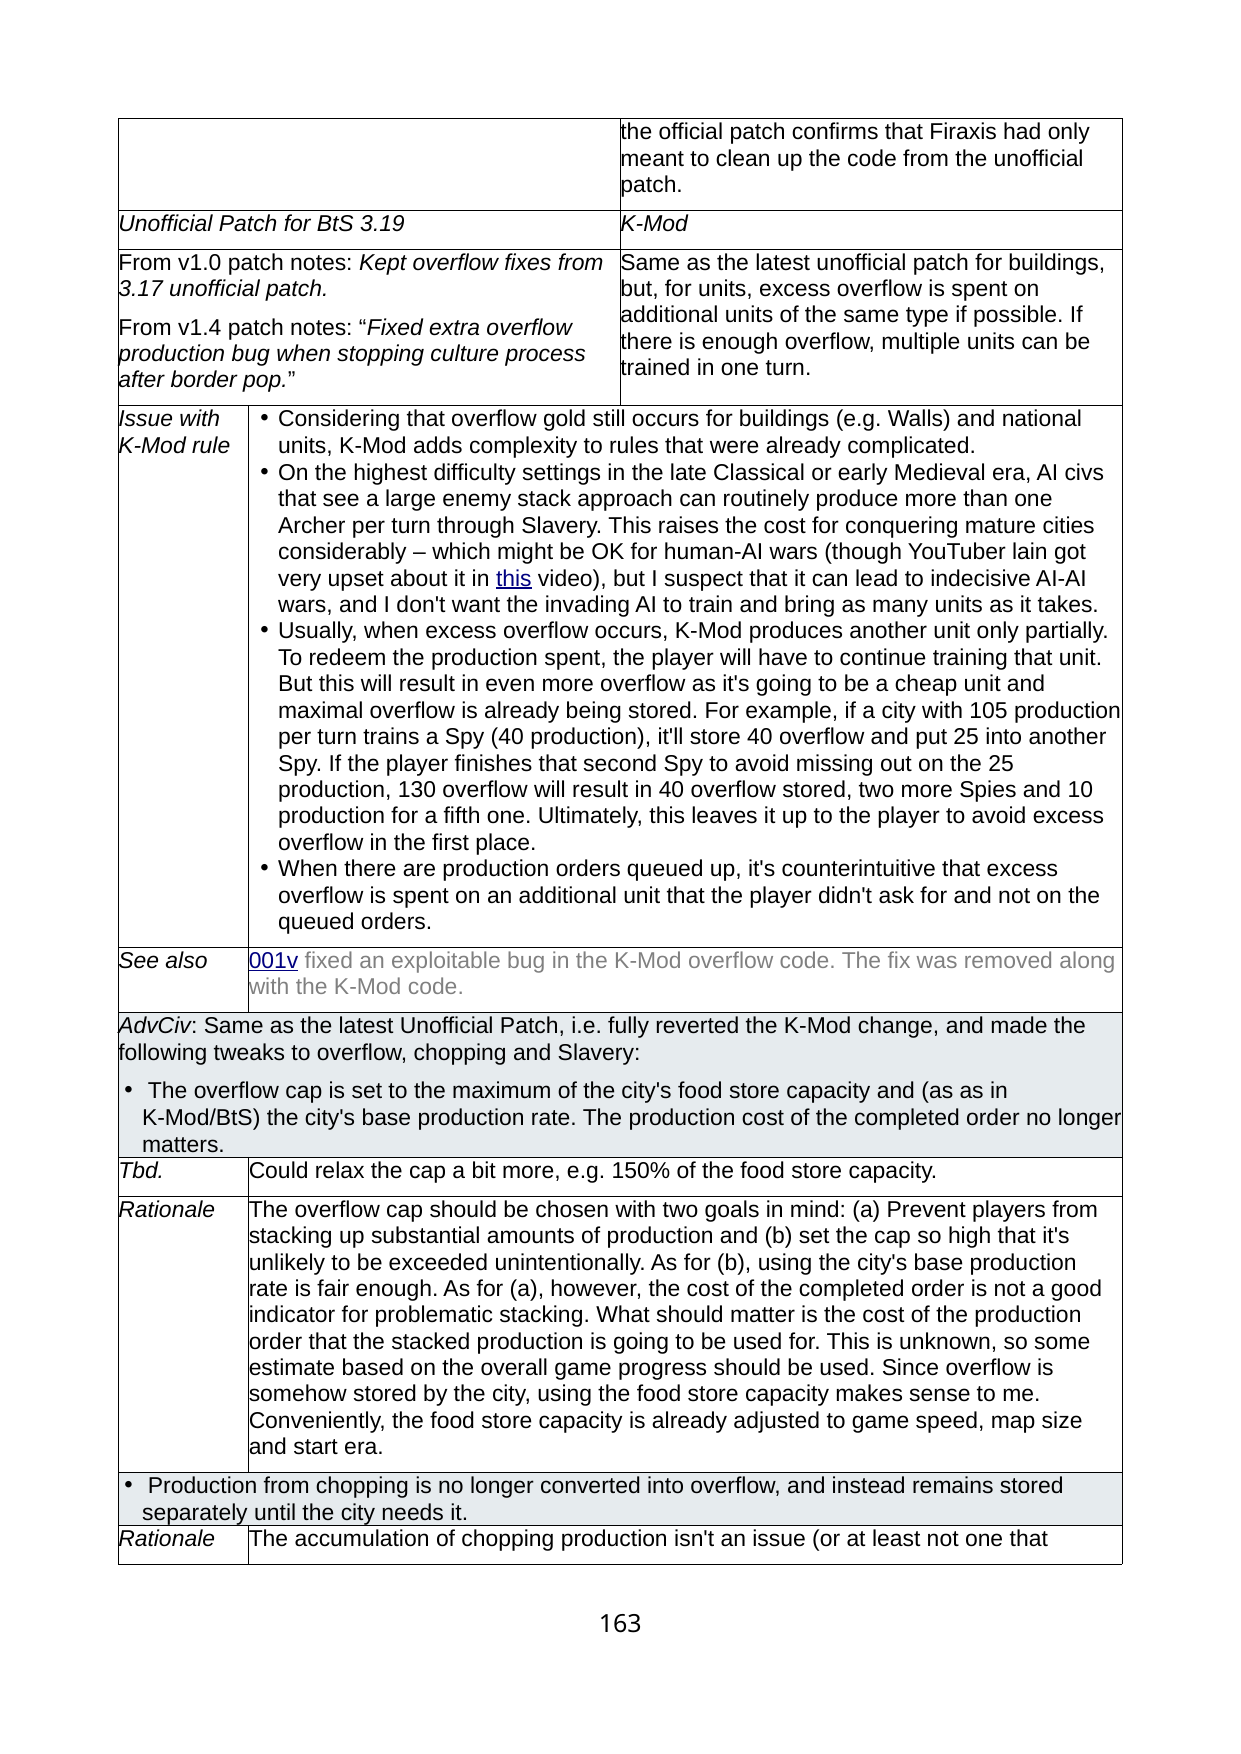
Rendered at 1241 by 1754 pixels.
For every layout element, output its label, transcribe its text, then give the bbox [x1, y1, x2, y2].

table_cell Rationale [119, 1526, 248, 1564]
table_cell The overflow cap should be chosen with two goals in mind: (a) Prevent players from stacking up substantial amounts of production and (b) set the cap so high that it's unlikely to be exceeded unintentionally. As for (b), using the city's base production rate is fair enough. As for (a), however, the cost of the completed order is not a good indicator for problematic stacking. What should matter is the cost of the production order that the stacked production is going to be used for. This is unknown, so some estimate based on the overall game progress should be used. Since overflow is somehow stored by the city, using the food store capacity makes sense to me. Conveniently, the food store capacity is already adjusted to game speed, map size and start era. [249, 1197, 1122, 1472]
table_cell Considering that overflow gold still occurs for buildings (e.g. Walls) and national units, K-Mod adds complexity to rules that were already complicated. On the highest difficulty settings in the late Classical or early Medieval era, AI civs that see a large enemy stack approach can routinely produce more than one Archer per turn through Slavery. This raises the cost for conquering mature cities considerably – which might be OK for human-AI wars (though YouTuber lain got very upset about it in this video), but I suspect that it can lead to indecisive AI-AI wars, and I don't want the invading AI to train and bring as many units as it takes. Usually, when excess overflow occurs, K-Mod produces another unit only partially. To redeem the production spent, the player will have to continue training that unit. But this will result in even more overflow as it's going to be a cheap unit and maximal overflow is already being stored. For example, if a city with 105 production per turn trains a Spy (40 production), it'll store 40 overflow and put 25 into another Spy. If the player finishes that second Spy to avoid missing out on the 25 production, 130 overflow will result in 40 overflow stored, two more Spies and 10 production for a fifth one. Ultimately, this leaves it up to the player to avoid excess overflow in the first place. When there are production orders queued up, it's counterintuitive that excess overflow is spent on an additional unit that the player didn't ask for and not on the queued orders. [249, 406, 1122, 947]
table_cell Rationale [119, 1197, 248, 1472]
table_cell K-Mod [621, 211, 1122, 248]
table_cell From v1.0 patch notes: Kept overflow fixes from 3.17 unofficial patch. From v1.4 patch notes: “Fixed extra overflow production bug when stopping culture process after border pop.” [119, 250, 620, 405]
table_cell See also [119, 948, 248, 1012]
table_cell Could relax the cap a bit more, e.g. 150% of the food store capacity. [249, 1158, 1122, 1196]
table_cell Production from chopping is no longer converted into overflow, and instead remains stored separately until the city needs it. [119, 1473, 1122, 1525]
table_cell Unofficial Patch for BtS 3.19 [119, 211, 620, 248]
table_cell AdvCiv: Same as the latest Unofficial Patch, i.e. fully reverted the K-Mod change, and made the following tweaks to overflow, chopping and Slavery: The overflow cap is set to the maximum of the city's food store capacity and (as as in K-Mod/BtS) the city's base production rate. The production cost of the completed order no longer matters. [119, 1013, 1122, 1157]
table_cell Same as the latest unofficial patch for buildings, but, for units, excess overflow is spent on additional units of the same type if possible. If there is enough overflow, multiple units can be trained in one turn. [621, 250, 1122, 405]
table_cell Issue with K-Mod rule [119, 406, 248, 947]
table_cell 001v fixed an exploitable bug in the K-Mod overflow code. The fix was removed along with the K-Mod code. [249, 948, 1122, 1012]
table_cell Tbd. [119, 1158, 248, 1196]
table_cell the official patch confirms that Firaxis had only meant to clean up the code from the unofficial patch. [621, 119, 1122, 210]
table_cell The accumulation of chopping production isn't an issue (or at least not one that [249, 1526, 1122, 1564]
table_cell [119, 119, 620, 210]
